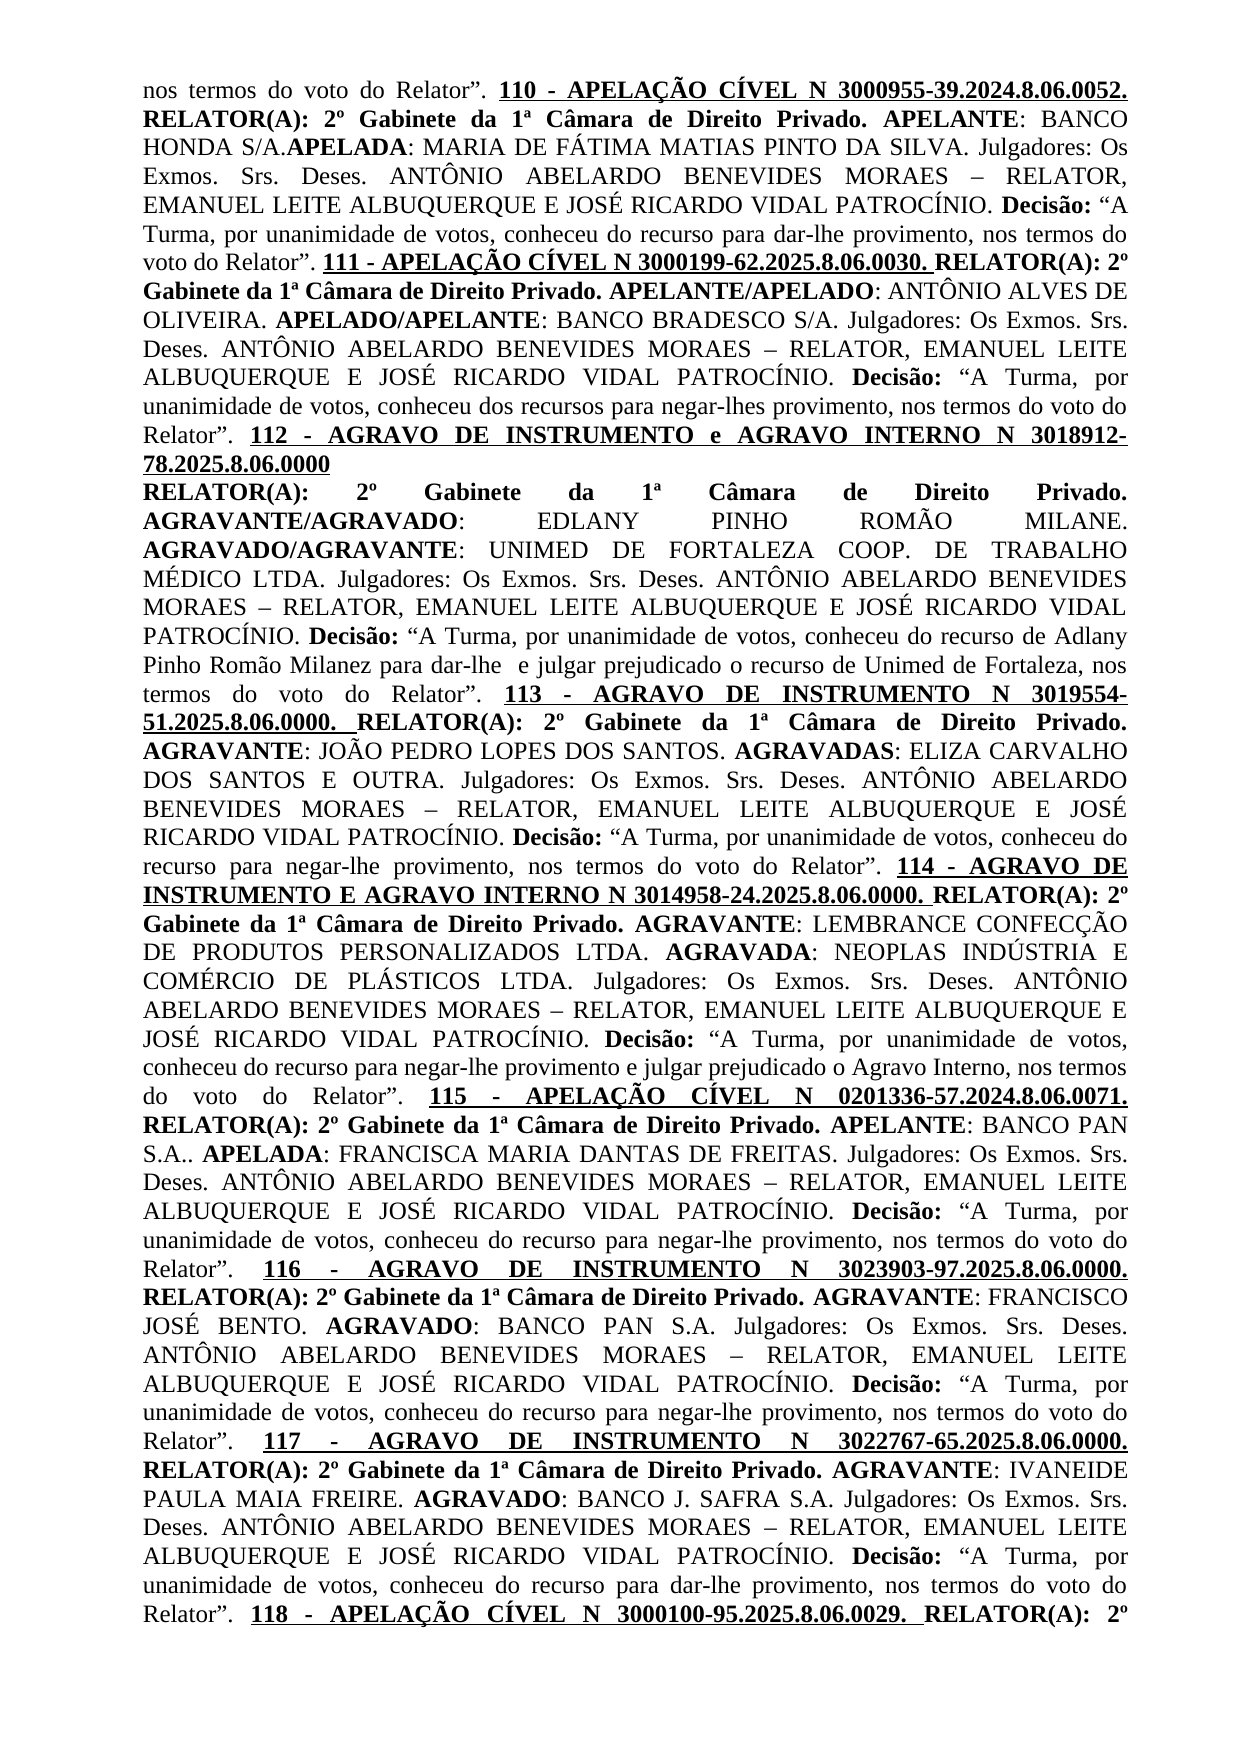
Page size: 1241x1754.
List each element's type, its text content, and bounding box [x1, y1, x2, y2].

text nos termos do voto do Relator”. 110 - APELAÇÃO CÍVEL N 3000955-39.2024.8.06.0052. RELATOR(A): 2º Gabinete da 1ª Câmara de Direito Privado. APELANTE: BANCO HONDA S/A.APELADA: MARIA DE FÁTIMA MATIAS PINTO DA SILVA. Julgadores: Os Exmos. Srs. Deses. ANTÔNIO ABELARDO BENEVIDES MORAES – RELATOR, EMANUEL LEITE ALBUQUERQUE E JOSÉ RICARDO VIDAL PATROCÍNIO. Decisão: “A Turma, por unanimidade de votos, conheceu do recurso para dar-lhe provimento, nos termos do voto do Relator”. 111 - APELAÇÃO CÍVEL N 3000199-62.2025.8.06.0030. RELATOR(A): 2º Gabinete da 1ª Câmara de Direito Privado. APELANTE/APELADO: ANTÔNIO ALVES DE OLIVEIRA. APELADO/APELANTE: BANCO BRADESCO S/A. Julgadores: Os Exmos. Srs. Deses. ANTÔNIO ABELARDO BENEVIDES MORAES – RELATOR, EMANUEL LEITE ALBUQUERQUE E JOSÉ RICARDO VIDAL PATROCÍNIO. Decisão: “A Turma, por unanimidade de votos, conheceu dos recursos para negar-lhes provimento, nos termos do voto do Relator”. 112 - AGRAVO DE INSTRUMENTO e AGRAVO INTERNO N 3018912-78.2025.8.06.0000 RELATOR(A): 2º Gabinete da 1ª Câmara de Direito Privado. AGRAVANTE/AGRAVADO: EDLANY PINHO ROMÃO MILANE. AGRAVADO/AGRAVANTE: UNIMED DE FORTALEZA COOP. DE TRABALHO MÉDICO LTDA. Julgadores: Os Exmos. Srs. Deses. ANTÔNIO ABELARDO BENEVIDES MORAES – RELATOR, EMANUEL LEITE ALBUQUERQUE E JOSÉ RICARDO VIDAL PATROCÍNIO. Decisão: “A Turma, por unanimidade de votos, conheceu do recurso de Adlany Pinho Romão Milanez para dar-lhe e julgar prejudicado o recurso de Unimed de Fortaleza, nos termos do voto do Relator”. 113 - AGRAVO DE INSTRUMENTO N 3019554-51.2025.8.06.0000. RELATOR(A): 2º Gabinete da 1ª Câmara de Direito Privado. AGRAVANTE: JOÃO PEDRO LOPES DOS SANTOS. AGRAVADAS: ELIZA CARVALHO DOS SANTOS E OUTRA. Julgadores: Os Exmos. Srs. Deses. ANTÔNIO ABELARDO BENEVIDES MORAES – RELATOR, EMANUEL LEITE ALBUQUERQUE E JOSÉ RICARDO VIDAL PATROCÍNIO. Decisão: “A Turma, por unanimidade de votos, conheceu do recurso para negar-lhe provimento, nos termos do voto do Relator”. 114 - AGRAVO DE INSTRUMENTO E AGRAVO INTERNO N 3014958-24.2025.8.06.0000. RELATOR(A): 2º Gabinete da 1ª Câmara de Direito Privado. AGRAVANTE: LEMBRANCE CONFECÇÃO DE PRODUTOS PERSONALIZADOS LTDA. AGRAVADA: NEOPLAS INDÚSTRIA E COMÉRCIO DE PLÁSTICOS LTDA. Julgadores: Os Exmos. Srs. Deses. ANTÔNIO ABELARDO BENEVIDES MORAES – RELATOR, EMANUEL LEITE ALBUQUERQUE E JOSÉ RICARDO VIDAL PATROCÍNIO. Decisão: “A Turma, por unanimidade de votos, conheceu do recurso para negar-lhe provimento e julgar prejudicado o Agravo Interno, nos termos do voto do Relator”. 115 - APELAÇÃO CÍVEL N 0201336-57.2024.8.06.0071. RELATOR(A): 2º Gabinete da 1ª Câmara de Direito Privado. APELANTE: BANCO PAN S.A.. APELADA: FRANCISCA MARIA DANTAS DE FREITAS. Julgadores: Os Exmos. Srs. Deses. ANTÔNIO ABELARDO BENEVIDES MORAES – RELATOR, EMANUEL LEITE ALBUQUERQUE E JOSÉ RICARDO VIDAL PATROCÍNIO. Decisão: “A Turma, por unanimidade de votos, conheceu do recurso para negar-lhe provimento, nos termos do voto do Relator”. 116 - AGRAVO DE INSTRUMENTO N 3023903-97.2025.8.06.0000. RELATOR(A): 2º Gabinete da 1ª Câmara de Direito Privado. AGRAVANTE: FRANCISCO JOSÉ BENTO. AGRAVADO: BANCO PAN S.A. Julgadores: Os Exmos. Srs. Deses. ANTÔNIO ABELARDO BENEVIDES MORAES – RELATOR, EMANUEL LEITE ALBUQUERQUE E JOSÉ RICARDO VIDAL PATROCÍNIO. Decisão: “A Turma, por unanimidade de votos, conheceu do recurso para negar-lhe provimento, nos termos do voto do Relator”. 117 - AGRAVO DE INSTRUMENTO N 3022767-65.2025.8.06.0000. RELATOR(A): 2º Gabinete da 1ª Câmara de Direito Privado. AGRAVANTE: IVANEIDE PAULA MAIA FREIRE. AGRAVADO: BANCO J. SAFRA S.A. Julgadores: Os Exmos. Srs. Deses. ANTÔNIO ABELARDO BENEVIDES MORAES – RELATOR, EMANUEL LEITE ALBUQUERQUE E JOSÉ RICARDO VIDAL PATROCÍNIO. Decisão: “A Turma, por unanimidade de votos, conheceu do recurso para dar-lhe provimento, nos termos do voto do Relator”. 118 - APELAÇÃO CÍVEL N 3000100-95.2025.8.06.0029. RELATOR(A): 2º [143, 75, 1128, 1627]
